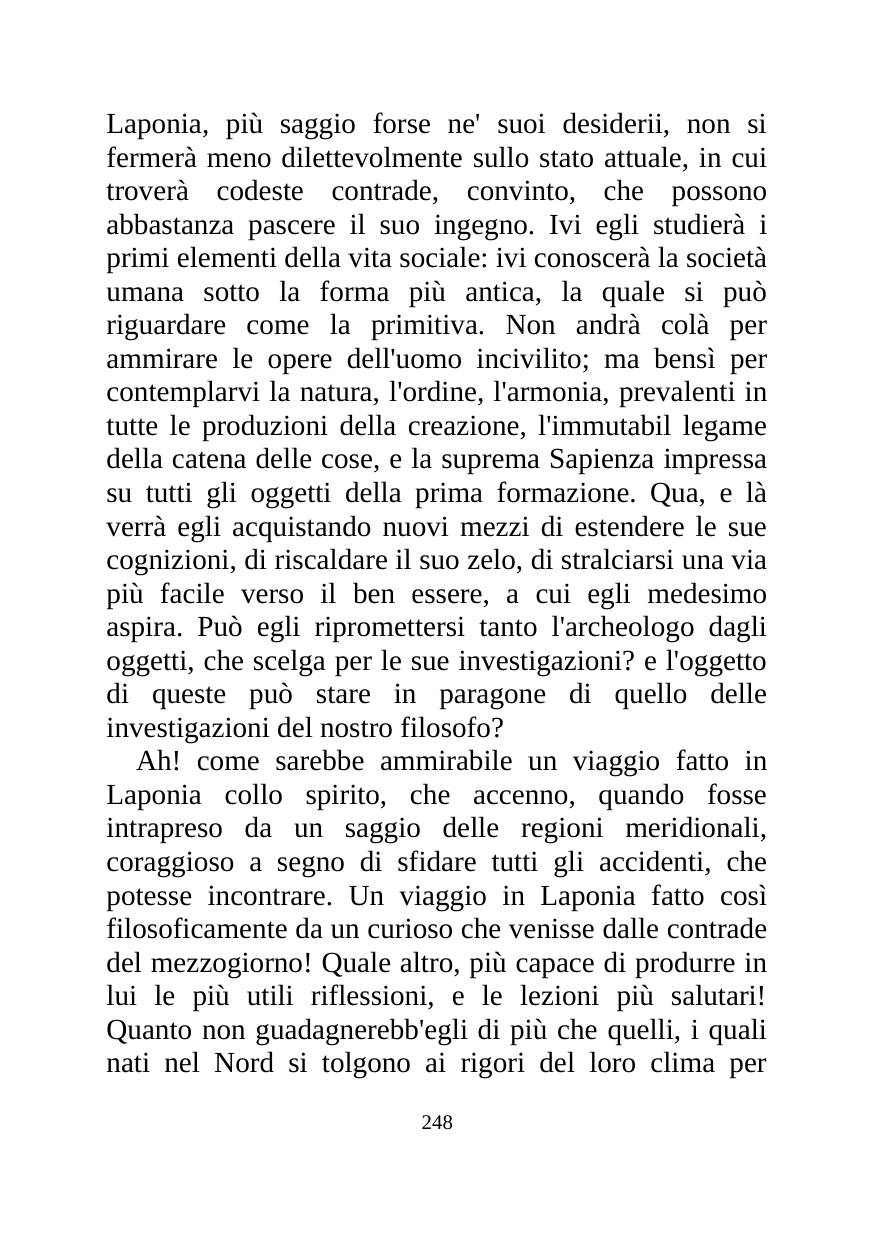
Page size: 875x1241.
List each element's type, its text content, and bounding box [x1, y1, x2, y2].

text Laponia, più saggio forse ne' suoi desiderii, non si fermerà meno dilettevolmente sullo stato attuale, in cui troverà codeste contrade, convinto, che possono abbastanza pascere il suo ingegno. Ivi egli studierà i primi elementi della vita sociale: ivi conoscerà la società umana sotto la forma più antica, la quale si può riguardare come la primitiva. Non andrà colà per ammirare le opere dell'uomo incivilito; ma bensì per contemplarvi la natura, l'ordine, l'armonia, prevalenti in tutte le produzioni della creazione, l'immutabil legame della catena delle cose, e la suprema Sapienza impressa su tutti gli oggetti della prima formazione. Qua, e là verrà egli acquistando nuovi mezzi di estendere le sue cognizioni, di riscaldare il suo zelo, di stralciarsi una via più facile verso il ben essere, a cui egli medesimo aspira. Può egli ripromettersi tanto l'archeologo dagli oggetti, che scelga per le sue investigazioni? e l'oggetto di queste può stare in paragone di quello delle investigazioni del nostro filosofo? [106, 106, 768, 743]
text Ah! come sarebbe ammirabile un viaggio fatto in Laponia collo spirito, che accenno, quando fosse intrapreso da un saggio delle regioni meridionali, coraggioso a segno di sfidare tutti gli accidenti, che potesse incontrare. Un viaggio in Laponia fatto così filosoficamente da un curioso che venisse dalle contrade del mezzogiorno! Quale altro, più capace di produrre in lui le più utili riflessioni, e le lezioni più salutari! Quanto non guadagnerebb'egli di più che quelli, i quali nati nel Nord si tolgono ai rigori del loro clima per [106, 743, 768, 1079]
